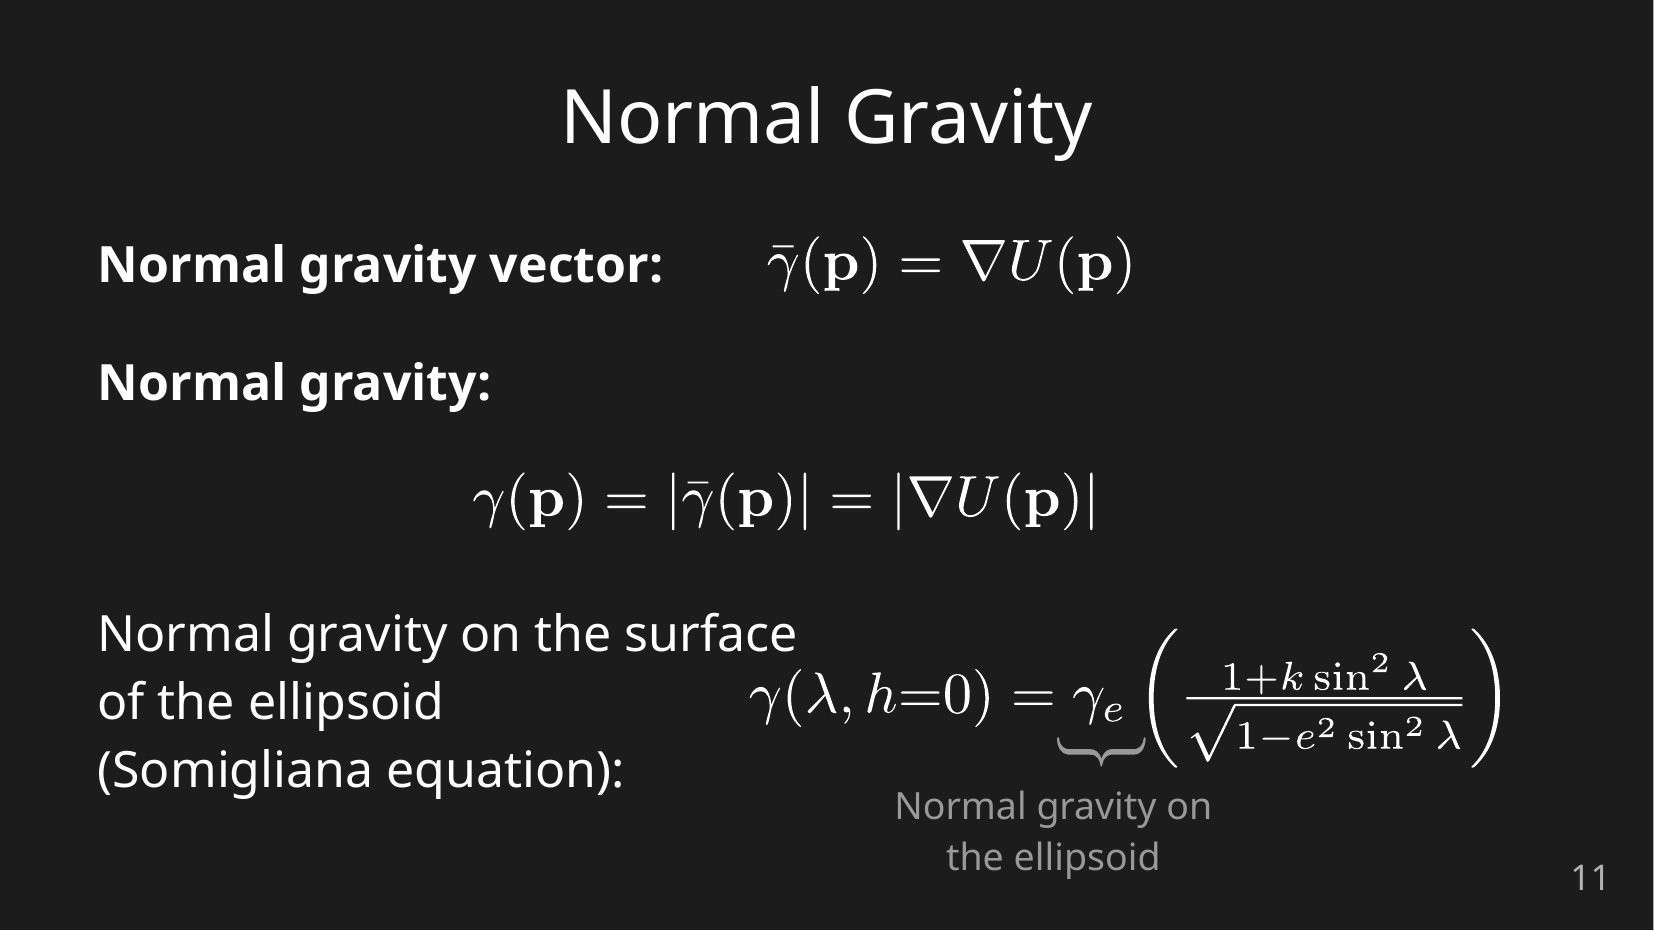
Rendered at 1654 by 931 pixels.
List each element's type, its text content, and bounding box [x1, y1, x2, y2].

text_box [1437, 720, 1461, 750]
text_box [767, 254, 799, 293]
text_box [1318, 717, 1334, 738]
text_box [962, 240, 1006, 282]
text_box Normal gravity on the surface of the ellipsoid (Somigliana equation): [82, 590, 821, 789]
text_box [1297, 730, 1315, 750]
text_box [1314, 671, 1330, 691]
text_box [1148, 628, 1178, 768]
text_box [473, 490, 504, 529]
text_box [1409, 845, 1626, 916]
text_box [682, 490, 713, 529]
text_box [824, 253, 858, 291]
text_box [511, 472, 525, 531]
text_box [975, 669, 989, 728]
text_box [568, 472, 582, 531]
text_box [1380, 730, 1403, 749]
text_box [1372, 652, 1388, 673]
text_box [958, 476, 1000, 518]
text_box [1246, 664, 1277, 695]
text_box [1367, 730, 1377, 749]
text_box [1078, 253, 1112, 291]
text_box [1011, 240, 1052, 281]
text_box [821, 673, 837, 714]
text_box Normal gravity: [82, 340, 532, 443]
text_box [901, 269, 941, 273]
text_box [1104, 703, 1123, 722]
text_box [867, 672, 896, 714]
text_box [909, 476, 953, 518]
text_box [1471, 628, 1501, 768]
text_box [1239, 721, 1255, 749]
text_box [803, 472, 807, 531]
text_box [1403, 661, 1427, 691]
text_box [720, 472, 734, 531]
text_box [805, 236, 820, 295]
text_box Normal gravity on the ellipsoid [849, 772, 1258, 880]
text_box [843, 706, 851, 724]
text_box [607, 505, 646, 509]
text_box [1224, 662, 1240, 690]
text_box [862, 236, 877, 295]
text_box [1346, 671, 1369, 690]
text_box [739, 489, 772, 528]
text_box [1073, 686, 1104, 726]
text_box [1057, 737, 1146, 767]
text_box [607, 494, 646, 498]
text_box [530, 489, 563, 528]
title Normal Gravity [82, 37, 1571, 193]
text_box [777, 472, 791, 531]
text_box [832, 505, 872, 509]
text_box [1116, 236, 1131, 295]
text_box [1333, 671, 1343, 690]
text_box [1063, 472, 1078, 531]
text_box [832, 494, 872, 498]
text_box [1406, 716, 1422, 736]
text_box [1190, 703, 1463, 762]
text_box [1282, 661, 1303, 691]
text_box [1348, 730, 1364, 750]
text_box [1006, 472, 1021, 531]
text_box [945, 674, 970, 714]
text_box [1059, 236, 1074, 295]
text_box [1025, 489, 1059, 528]
text_box Normal gravity vector: [82, 221, 739, 325]
